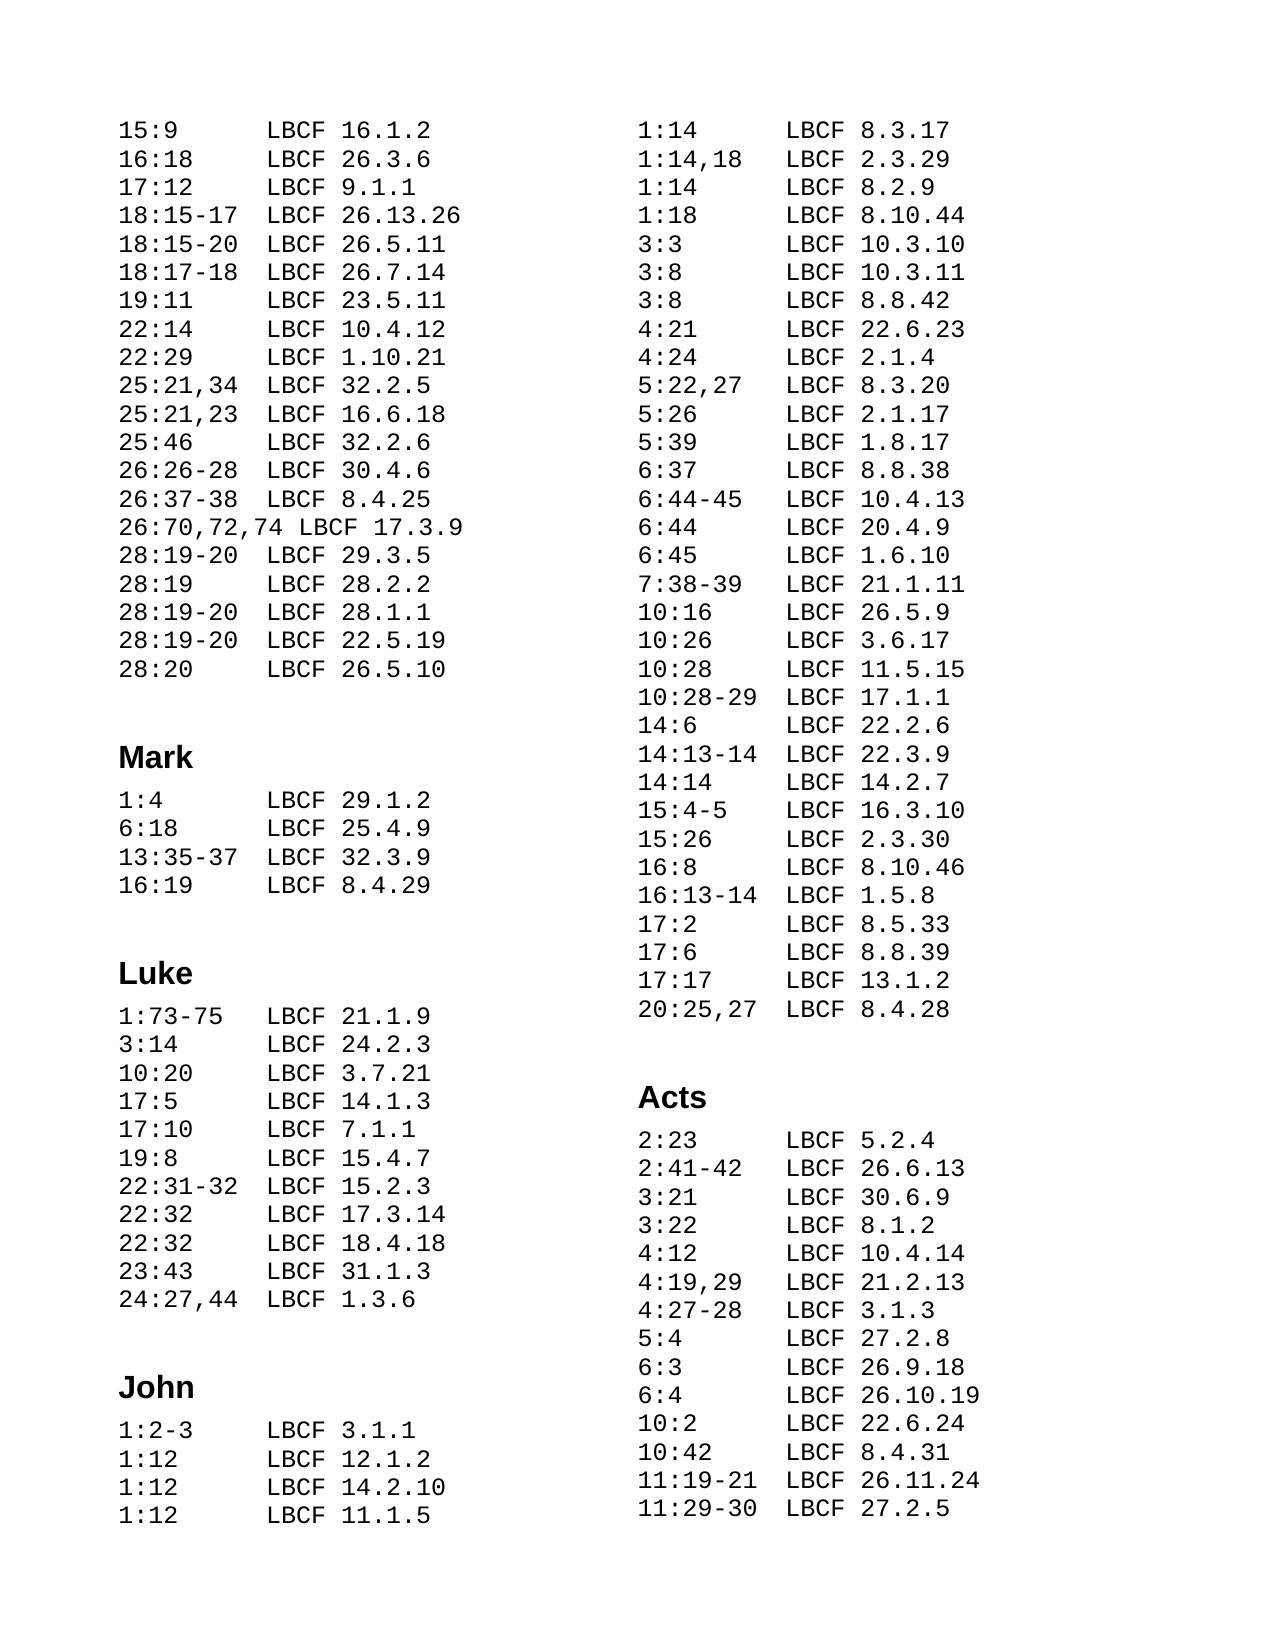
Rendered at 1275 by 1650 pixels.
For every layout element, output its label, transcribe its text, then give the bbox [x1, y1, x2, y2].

text 25:21,34 LBCF 32.2.5 [118, 373, 637, 401]
text 17:6 LBCF 8.8.39 [637, 940, 1157, 968]
text 2:23 LBCF 5.2.4 [637, 1127, 1157, 1156]
text 6:44 LBCF 20.4.9 [637, 515, 1157, 543]
text 15:9 LBCF 16.1.2 [118, 118, 637, 146]
text 6:37 LBCF 8.8.38 [637, 458, 1157, 486]
text 4:12 LBCF 10.4.14 [637, 1241, 1157, 1269]
text 28:19-20 LBCF 28.1.1 [118, 600, 637, 628]
text 10:20 LBCF 3.7.21 [118, 1060, 637, 1088]
text 16:13-14 LBCF 1.5.8 [637, 883, 1157, 911]
text 28:19-20 LBCF 22.5.19 [118, 628, 637, 656]
text 4:24 LBCF 2.1.4 [637, 345, 1157, 373]
text 26:70,72,74 LBCF 17.3.9 [118, 515, 637, 543]
text 3:8 LBCF 10.3.11 [637, 260, 1157, 288]
text 3:3 LBCF 10.3.10 [637, 231, 1157, 260]
text 2:41-42 LBCF 26.6.13 [637, 1156, 1157, 1184]
text 6:45 LBCF 1.6.10 [637, 543, 1157, 571]
text 11:29-30 LBCF 27.2.5 [637, 1496, 1157, 1524]
text 26:37-38 LBCF 8.4.25 [118, 486, 637, 515]
subtitle Mark [118, 738, 637, 775]
text 13:35-37 LBCF 32.3.9 [118, 844, 637, 872]
text 1:14 LBCF 8.2.9 [637, 175, 1157, 203]
text 22:29 LBCF 1.10.21 [118, 345, 637, 373]
text 23:43 LBCF 31.1.3 [118, 1258, 637, 1287]
text 17:5 LBCF 14.1.3 [118, 1088, 637, 1117]
text 4:21 LBCF 22.6.23 [637, 316, 1157, 345]
text 5:26 LBCF 2.1.17 [637, 401, 1157, 430]
text 14:13-14 LBCF 22.3.9 [637, 741, 1157, 770]
text 18:15-20 LBCF 26.5.11 [118, 231, 637, 260]
text 10:2 LBCF 22.6.24 [637, 1411, 1157, 1439]
text 16:19 LBCF 8.4.29 [118, 872, 637, 901]
text 6:4 LBCF 26.10.19 [637, 1382, 1157, 1411]
text 15:4-5 LBCF 16.3.10 [637, 798, 1157, 826]
subtitle Acts [637, 1078, 1157, 1115]
text 1:73-75 LBCF 21.1.9 [118, 1003, 637, 1032]
text 20:25,27 LBCF 8.4.28 [637, 996, 1157, 1025]
text 3:8 LBCF 8.8.42 [637, 288, 1157, 316]
text 1:12 LBCF 14.2.10 [118, 1474, 637, 1503]
text 14:14 LBCF 14.2.7 [637, 770, 1157, 798]
text 5:4 LBCF 27.2.8 [637, 1326, 1157, 1354]
text 18:17-18 LBCF 26.7.14 [118, 260, 637, 288]
text 17:12 LBCF 9.1.1 [118, 175, 637, 203]
text 6:18 LBCF 25.4.9 [118, 816, 637, 844]
text 24:27,44 LBCF 1.3.6 [118, 1287, 637, 1315]
text 1:12 LBCF 12.1.2 [118, 1446, 637, 1474]
text 14:6 LBCF 22.2.6 [637, 713, 1157, 741]
text 11:19-21 LBCF 26.11.24 [637, 1467, 1157, 1496]
text 22:32 LBCF 17.3.14 [118, 1202, 637, 1230]
text 22:31-32 LBCF 15.2.3 [118, 1173, 637, 1202]
text 19:8 LBCF 15.4.7 [118, 1145, 637, 1173]
text 1:12 LBCF 11.1.5 [118, 1503, 637, 1531]
text 1:4 LBCF 29.1.2 [118, 787, 637, 816]
text 17:10 LBCF 7.1.1 [118, 1117, 637, 1145]
text 10:28 LBCF 11.5.15 [637, 656, 1157, 685]
text 5:39 LBCF 1.8.17 [637, 430, 1157, 458]
text 6:3 LBCF 26.9.18 [637, 1354, 1157, 1382]
text 5:22,27 LBCF 8.3.20 [637, 373, 1157, 401]
text 1:14,18 LBCF 2.3.29 [637, 146, 1157, 175]
text 10:42 LBCF 8.4.31 [637, 1439, 1157, 1467]
text 19:11 LBCF 23.5.11 [118, 288, 637, 316]
subtitle Luke [118, 954, 637, 991]
text 10:16 LBCF 26.5.9 [637, 600, 1157, 628]
text 28:20 LBCF 26.5.10 [118, 656, 637, 685]
text 1:18 LBCF 8.10.44 [637, 203, 1157, 231]
text 4:27-28 LBCF 3.1.3 [637, 1297, 1157, 1326]
text 16:8 LBCF 8.10.46 [637, 855, 1157, 883]
text 4:19,29 LBCF 21.2.13 [637, 1269, 1157, 1297]
text 10:28-29 LBCF 17.1.1 [637, 685, 1157, 713]
text 28:19-20 LBCF 29.3.5 [118, 543, 637, 571]
text 1:14 LBCF 8.3.17 [637, 118, 1157, 146]
text 28:19 LBCF 28.2.2 [118, 571, 637, 600]
text 6:44-45 LBCF 10.4.13 [637, 486, 1157, 515]
text 16:18 LBCF 26.3.6 [118, 146, 637, 175]
text 7:38-39 LBCF 21.1.11 [637, 571, 1157, 600]
text 25:21,23 LBCF 16.6.18 [118, 401, 637, 430]
text 18:15-17 LBCF 26.13.26 [118, 203, 637, 231]
text 22:32 LBCF 18.4.18 [118, 1230, 637, 1258]
text 1:2-3 LBCF 3.1.1 [118, 1418, 637, 1446]
text 17:17 LBCF 13.1.2 [637, 968, 1157, 996]
text 3:22 LBCF 8.1.2 [637, 1212, 1157, 1241]
text 3:14 LBCF 24.2.3 [118, 1032, 637, 1060]
text 26:26-28 LBCF 30.4.6 [118, 458, 637, 486]
text 3:21 LBCF 30.6.9 [637, 1184, 1157, 1212]
text 15:26 LBCF 2.3.30 [637, 826, 1157, 855]
text 22:14 LBCF 10.4.12 [118, 316, 637, 345]
subtitle John [118, 1368, 637, 1405]
text 17:2 LBCF 8.5.33 [637, 911, 1157, 940]
text 25:46 LBCF 32.2.6 [118, 430, 637, 458]
text 10:26 LBCF 3.6.17 [637, 628, 1157, 656]
